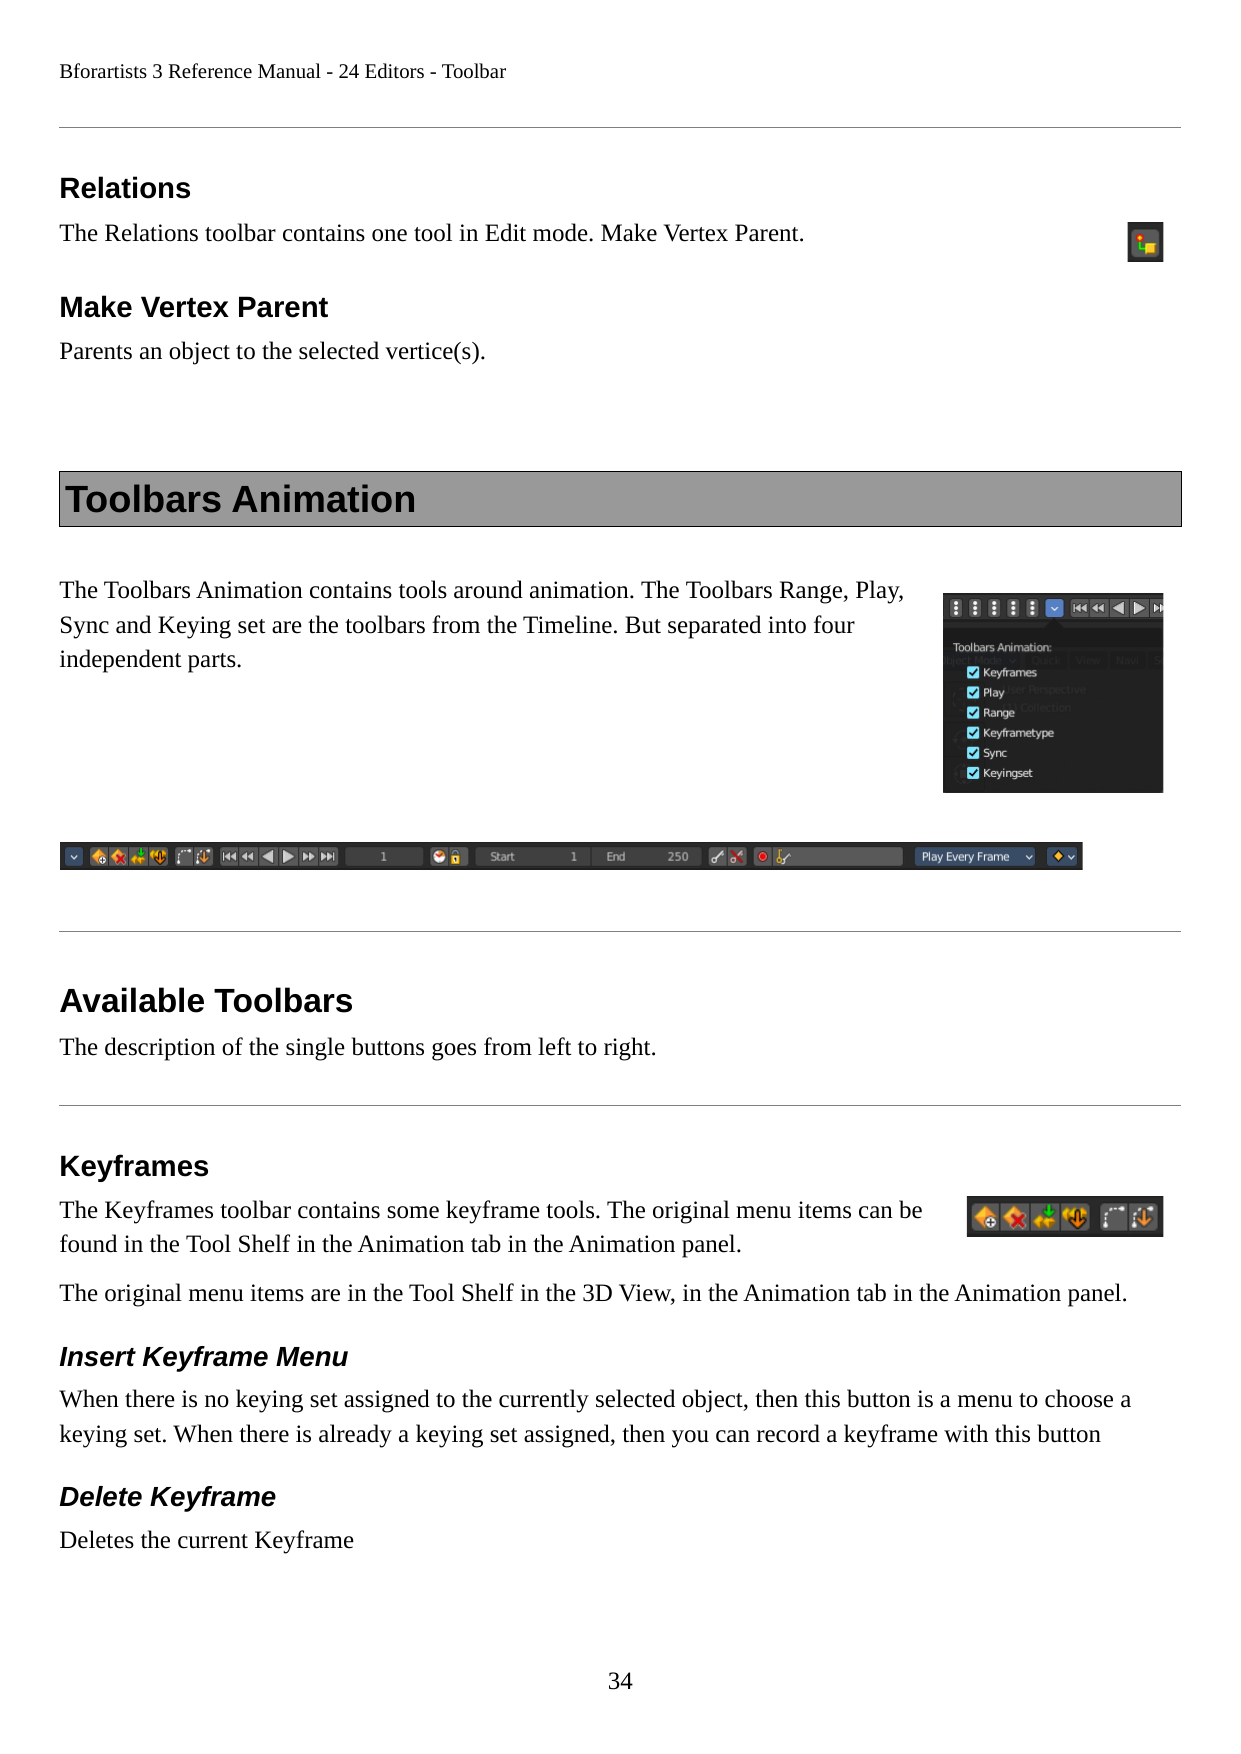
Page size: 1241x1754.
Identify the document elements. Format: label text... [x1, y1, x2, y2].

subtitle Available Toolbars [59, 981, 1181, 1020]
picture [943, 593, 1164, 793]
text The Relations toolbar contains one tool in Edit mode. Make Vertex Parent. [59, 218, 1181, 246]
picture [60, 842, 1083, 870]
text The Keyframes toolbar contains some keyframe tools. The original menu items can be found in the Tool Shelf in the Animation tab in the Animation panel. [59, 1195, 1181, 1258]
subtitle Make Vertex Parent [59, 290, 1181, 323]
subtitle Insert Keyframe Menu [59, 1340, 1181, 1372]
picture [1127, 222, 1164, 262]
subtitle Delete Keyframe [59, 1481, 1181, 1512]
subtitle Relations [59, 171, 1181, 205]
text The Toolbars Animation contains tools around animation. The Toolbars Range, Play, Sync and Keying set are the toolbars from the Timeline. But separated into four independent parts. [59, 576, 1181, 673]
text The description of the single buttons goes from left to right. [59, 1032, 1181, 1061]
table_header Toolbars Animation [60, 472, 1181, 526]
text Parents an object to the selected vertice(s). [59, 336, 1181, 365]
picture [966, 1196, 1164, 1237]
text When there is no keying set assigned to the currently selected object, then this button is a menu to choose a keying set. When there is already a keying set assigned, then you can record a keyframe with this button [59, 1384, 1181, 1448]
subtitle Keyframes [59, 1149, 1181, 1182]
text Deletes the current Keyframe [59, 1525, 1181, 1554]
text The original menu items are in the Tool Shelf in the 3D View, in the Animation tab in the Animation panel. [59, 1278, 1181, 1307]
